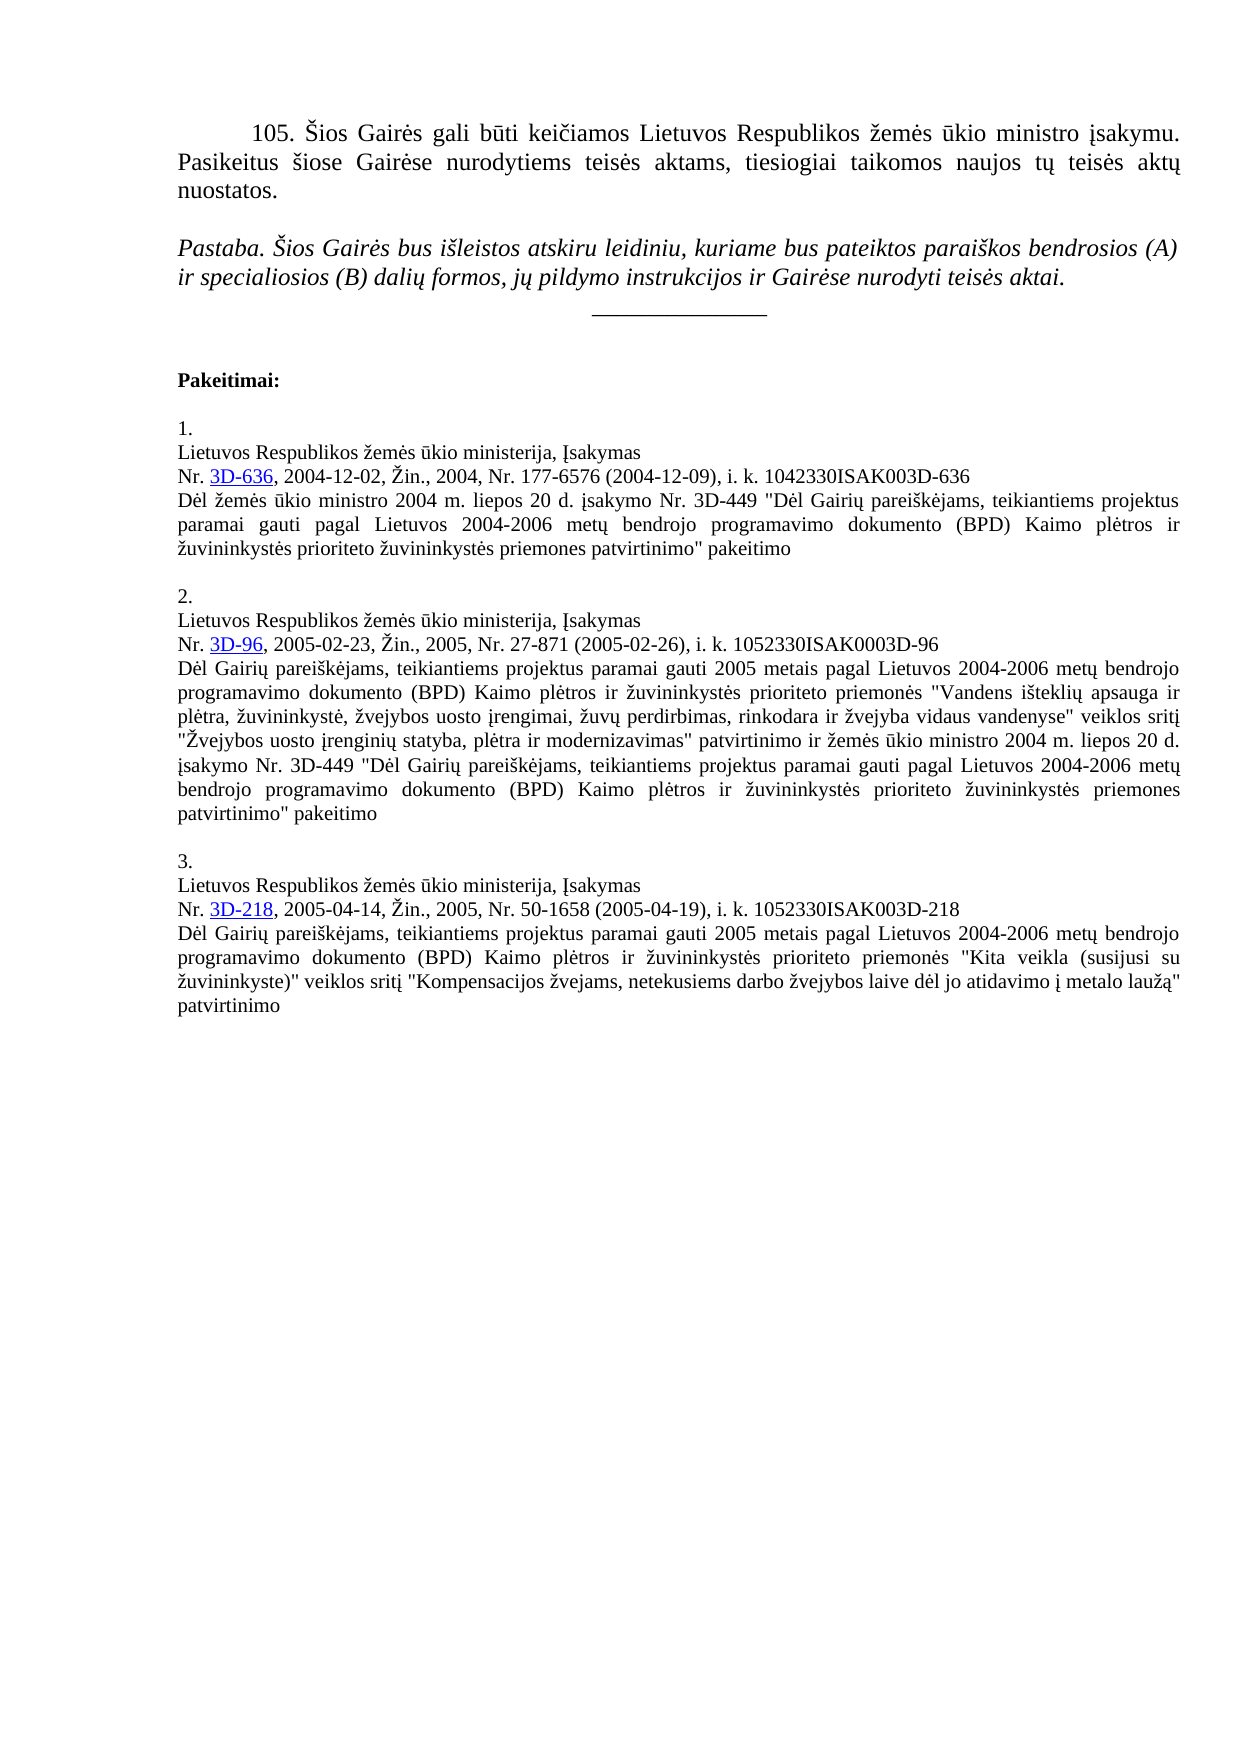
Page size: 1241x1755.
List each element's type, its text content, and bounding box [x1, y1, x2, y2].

text ______________ [177, 291, 1181, 319]
text Dėl Gairių pareiškėjams, teikiantiems projektus paramai gauti 2005 metais pagal Lietuvos 2004-2006 metų bendrojo programavimo dokumento (BPD) Kaimo plėtros ir žuvininkystės prioriteto priemonės "Kita veikla (susijusi su žuvininkyste)" veiklos sritį "Kompensacijos žvejams, netekusiems darbo žvejybos laive dėl jo atidavimo į metalo laužą" patvirtinimo [177, 921, 1181, 1017]
text Pakeitimai: [177, 367, 1181, 392]
text Lietuvos Respublikos žemės ūkio ministerija, Įsakymas [177, 873, 1181, 897]
text 1. [177, 416, 1181, 440]
text 105. Šios Gairės gali būti keičiamos Lietuvos Respublikos žemės ūkio ministro įsakymu. Pasikeitus šiose Gairėse nurodytiems teisės aktams, tiesiogiai taikomos naujos tų teisės aktų nuostatos. [177, 118, 1181, 204]
text Nr. 3D-218, 2005-04-14, Žin., 2005, Nr. 50-1658 (2005-04-19), i. k. 1052330ISAK003D-218 [177, 897, 1181, 921]
text 3. [177, 849, 1181, 873]
text Lietuvos Respublikos žemės ūkio ministerija, Įsakymas [177, 440, 1181, 464]
text Nr. 3D-96, 2005-02-23, Žin., 2005, Nr. 27-871 (2005-02-26), i. k. 1052330ISAK0003D-96 [177, 632, 1181, 656]
text Dėl Gairių pareiškėjams, teikiantiems projektus paramai gauti 2005 metais pagal Lietuvos 2004-2006 metų bendrojo programavimo dokumento (BPD) Kaimo plėtros ir žuvininkystės prioriteto priemonės "Vandens išteklių apsauga ir plėtra, žuvininkystė, žvejybos uosto įrengimai, žuvų perdirbimas, rinkodara ir žvejyba vidaus vandenyse" veiklos sritį "Žvejybos uosto įrenginių statyba, plėtra ir modernizavimas" patvirtinimo ir žemės ūkio ministro 2004 m. liepos 20 d. įsakymo Nr. 3D-449 "Dėl Gairių pareiškėjams, teikiantiems projektus paramai gauti pagal Lietuvos 2004-2006 metų bendrojo programavimo dokumento (BPD) Kaimo plėtros ir žuvininkystės prioriteto žuvininkystės priemones patvirtinimo" pakeitimo [177, 656, 1181, 825]
text Nr. 3D-636, 2004-12-02, Žin., 2004, Nr. 177-6576 (2004-12-09), i. k. 1042330ISAK003D-636 [177, 464, 1181, 488]
text 2. [177, 584, 1181, 608]
text Pastaba. Šios Gairės bus išleistos atskiru leidiniu, kuriame bus pateiktos paraiškos bendrosios (A) ir specialiosios (B) dalių formos, jų pildymo instrukcijos ir Gairėse nurodyti teisės aktai. [177, 233, 1181, 291]
text Lietuvos Respublikos žemės ūkio ministerija, Įsakymas [177, 608, 1181, 632]
text Dėl žemės ūkio ministro 2004 m. liepos 20 d. įsakymo Nr. 3D-449 "Dėl Gairių pareiškėjams, teikiantiems projektus paramai gauti pagal Lietuvos 2004-2006 metų bendrojo programavimo dokumento (BPD) Kaimo plėtros ir žuvininkystės prioriteto žuvininkystės priemones patvirtinimo" pakeitimo [177, 488, 1181, 560]
